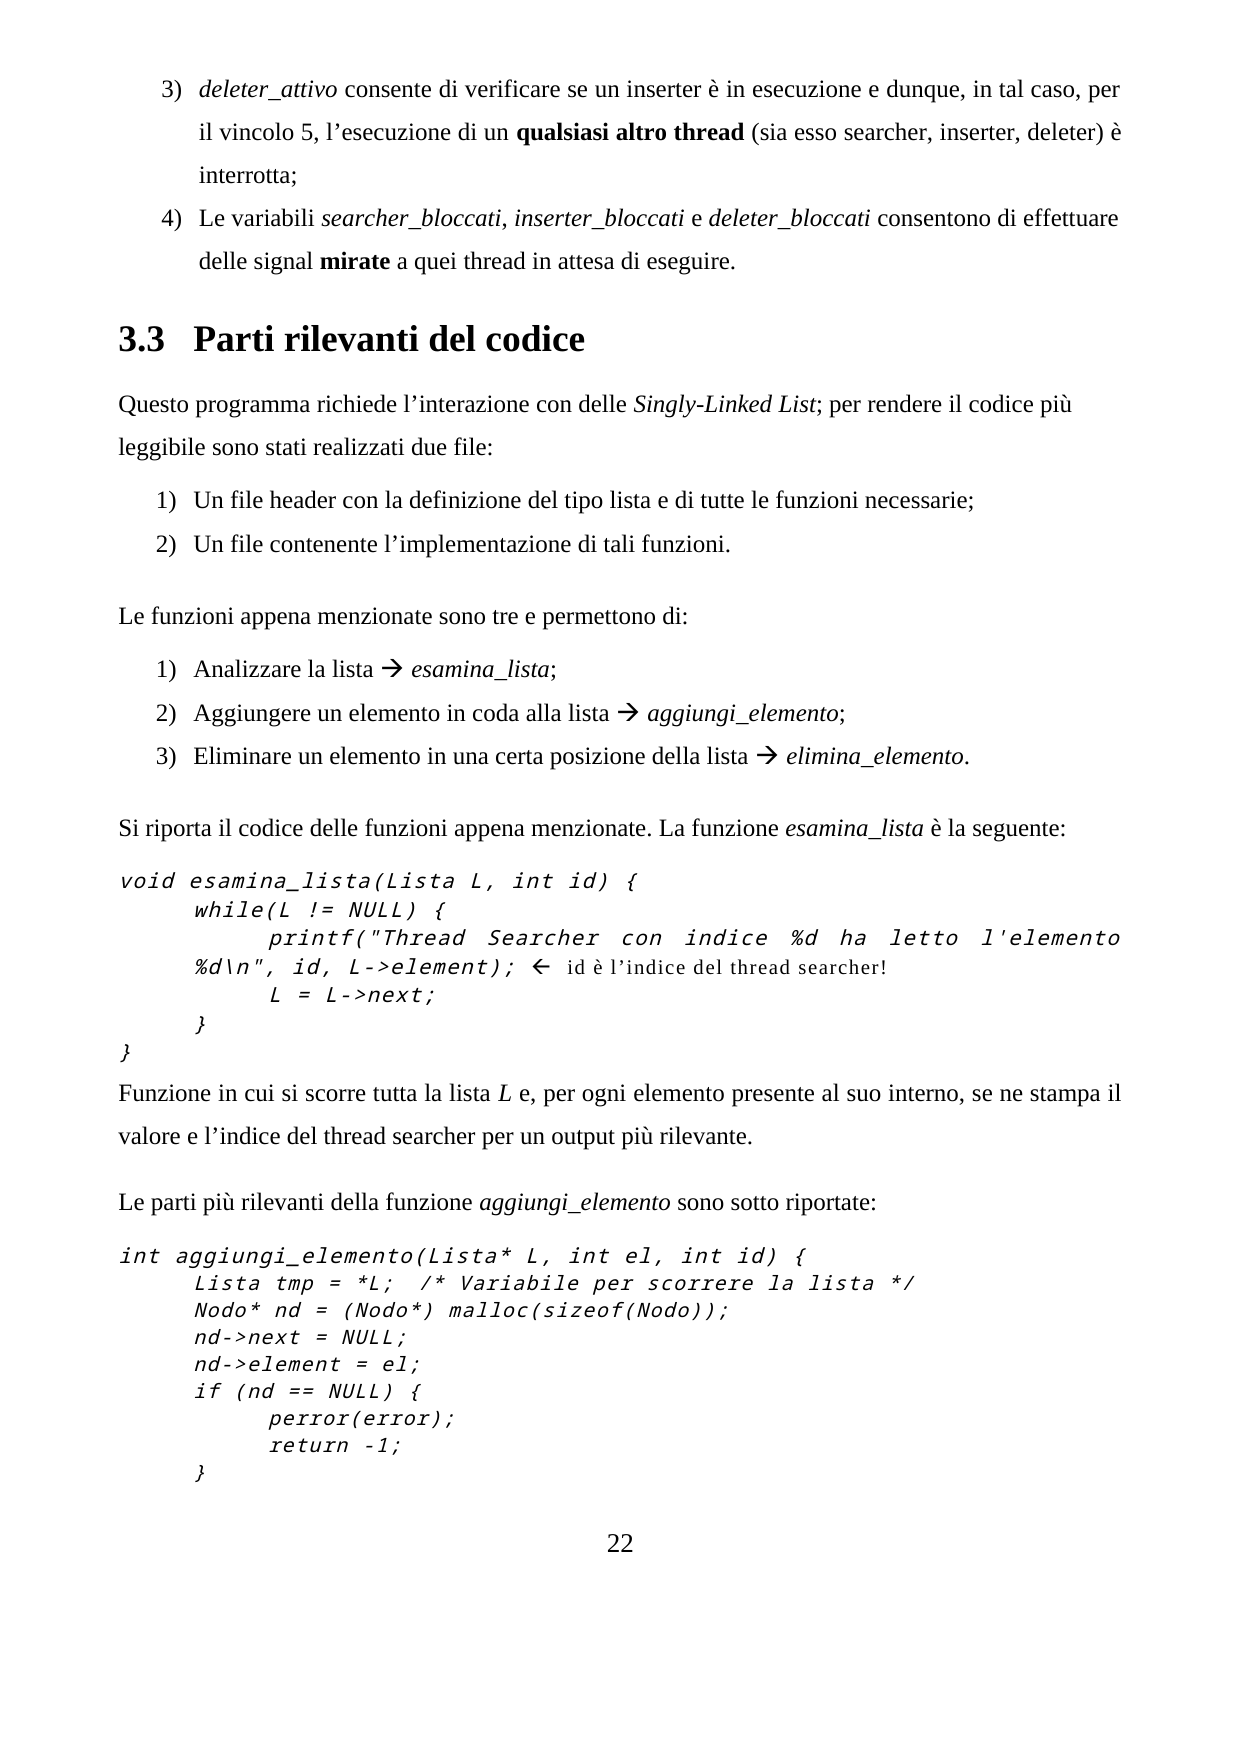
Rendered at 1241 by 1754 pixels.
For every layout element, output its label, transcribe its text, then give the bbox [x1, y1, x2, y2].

text int aggiungi_elemento(Lista* L, int el, int id) { [118, 1241, 1122, 1269]
text Si riporta il codice delle funzioni appena menzionate. La funzione esamina_lista è la seguente: [118, 813, 1122, 842]
text printf("Thread Searcher con indice %d ha letto l'elemento %d\n", id, L->element);  id è l’indice del thread searcher! [193, 923, 1122, 980]
list Eliminare un elemento in una certa posizione della lista  elimina_elemento. [156, 741, 1122, 769]
text void esamina_lista(Lista L, int id) { [118, 867, 1122, 895]
text } [118, 1009, 1122, 1037]
text if (nd == NULL) { [118, 1377, 1122, 1404]
list Parti rilevanti del codice [118, 317, 1122, 360]
text while(L != NULL) { [118, 895, 1122, 923]
list Un file header con la definizione del tipo lista e di tutte le funzioni necessarie; [156, 486, 1122, 514]
text Le funzioni appena menzionate sono tre e permettono di: [118, 601, 1122, 630]
text Le parti più rilevanti della funzione aggiungi_elemento sono sotto riportate: [118, 1187, 1122, 1216]
text L = L->next; [193, 980, 1122, 1009]
text return -1; [118, 1431, 1122, 1458]
text Questo programma richiede l’interazione con delle Singly-Linked List; per rendere il codice più leggibile sono stati realizzati due file: [118, 389, 1122, 461]
list Analizzare la lista  esamina_lista; [156, 654, 1122, 683]
text perror(error); [118, 1404, 1122, 1431]
text Lista tmp = *L; /* Variabile per scorrere la lista */ [118, 1269, 1122, 1296]
text nd->next = NULL; [118, 1323, 1122, 1350]
text Funzione in cui si scorre tutta la lista L e, per ogni elemento presente al suo interno, se ne stampa il valore e l’indice del thread searcher per un output più rilevante. [118, 1078, 1122, 1150]
list Aggiungere un elemento in coda alla lista  aggiungi_elemento; [156, 698, 1122, 726]
text nd->element = el; [118, 1350, 1122, 1377]
list Le variabili searcher_bloccati, inserter_bloccati e deleter_bloccati consentono di effettuare delle signal mirate a quei thread in attesa di eseguire. [161, 203, 1122, 275]
text } [118, 1458, 1122, 1485]
list Un file contenente l’implementazione di tali funzioni. [156, 529, 1122, 557]
list deleter_attivo consente di verificare se un inserter è in esecuzione e dunque, in tal caso, per il vincolo 5, l’esecuzione di un qualsiasi altro thread (sia esso searcher, inserter, deleter) è interrotta; [161, 74, 1122, 189]
text Nodo* nd = (Nodo*) malloc(sizeof(Nodo)); [118, 1296, 1122, 1323]
text } [118, 1037, 1122, 1066]
